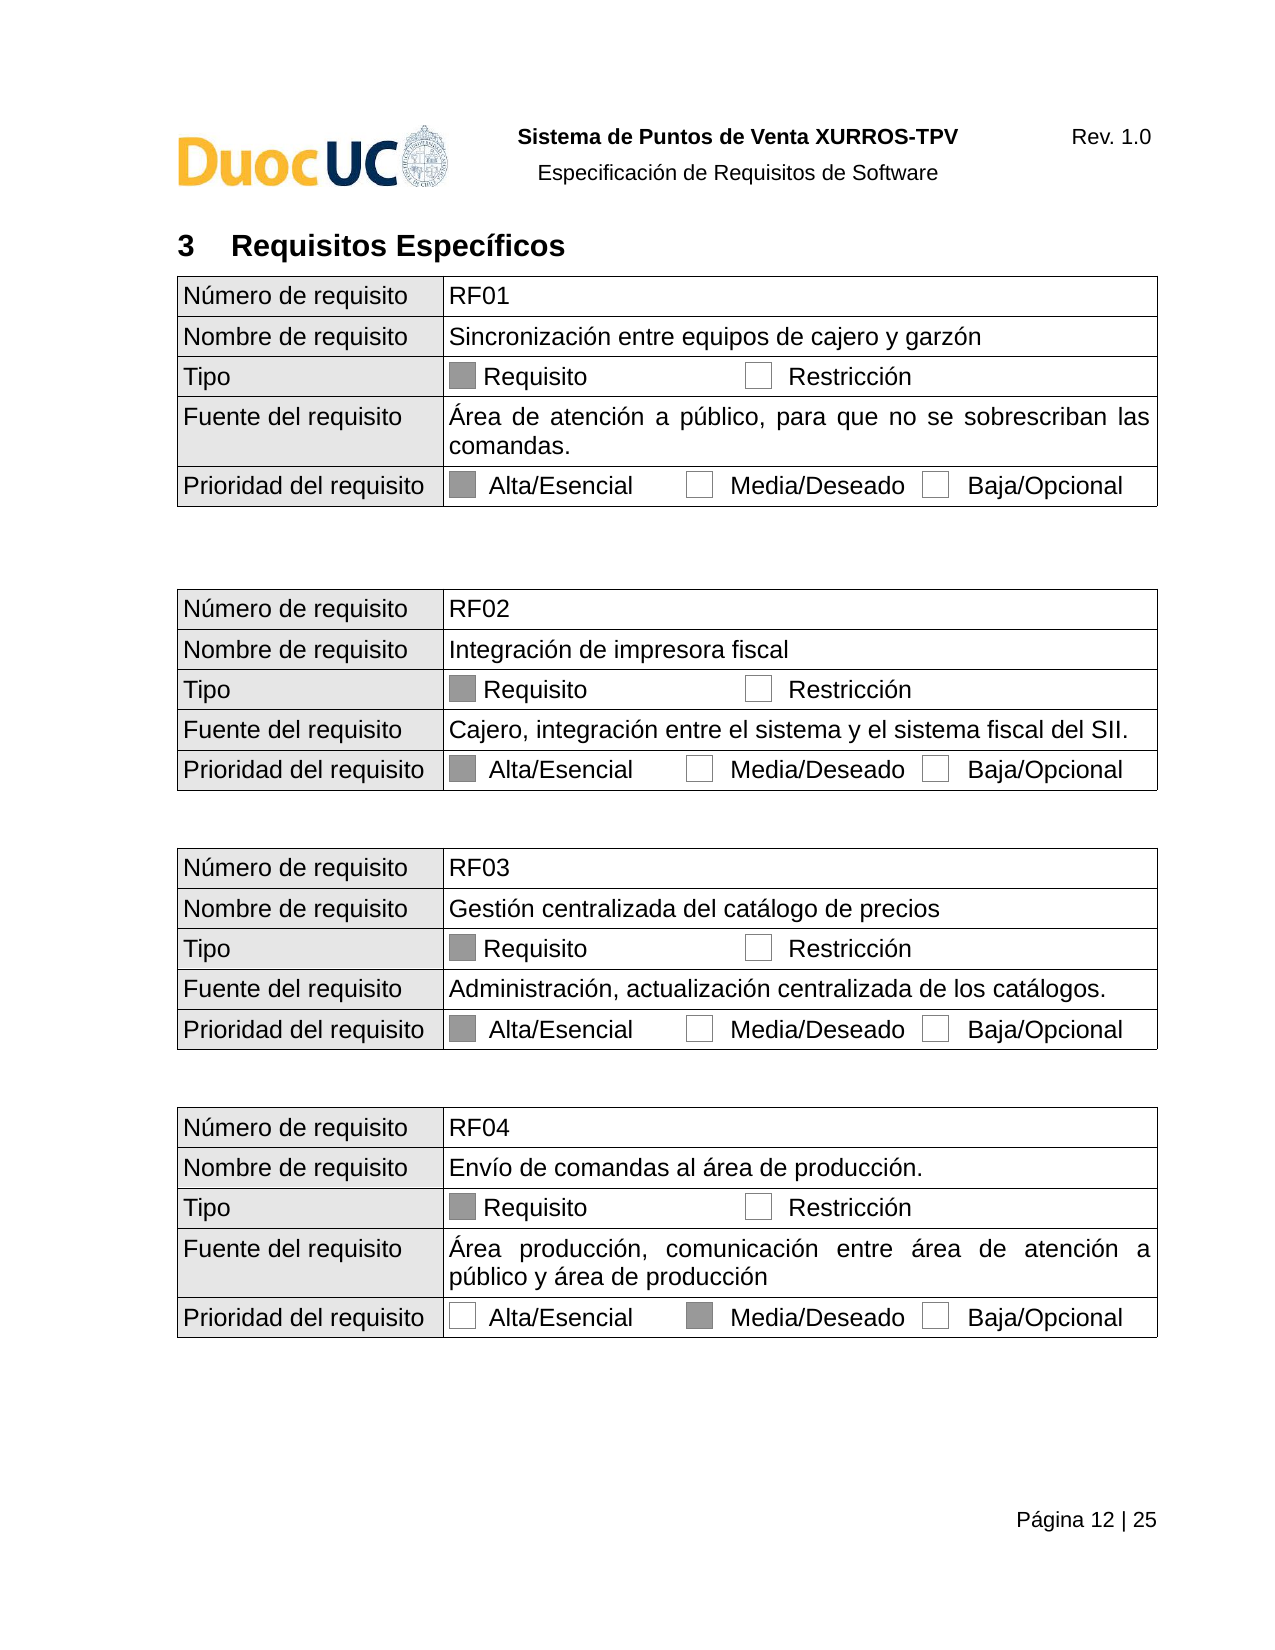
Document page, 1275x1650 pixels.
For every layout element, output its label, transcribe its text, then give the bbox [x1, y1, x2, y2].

table_cell Prioridad del requisito [178, 467, 443, 506]
table_cell Nombre de requisito [178, 317, 443, 356]
table_header RF03 [444, 849, 1157, 888]
table_cell Requisito Restricción [444, 929, 1157, 968]
table_cell Administración, actualización centralizada de los catálogos. [444, 970, 1157, 1009]
table_cell Fuente del requisito [178, 710, 443, 750]
table_header RF01 [444, 277, 1157, 316]
table_cell Fuente del requisito [178, 970, 443, 1009]
table_cell Alta/Esencial Media/Deseado Baja/Opcional [444, 467, 1157, 506]
table_cell Alta/Esencial Media/Deseado Baja/Opcional [444, 1010, 1157, 1049]
table_cell Gestión centralizada del catálogo de precios [444, 889, 1157, 928]
table_header Número de requisito [178, 849, 443, 888]
table_cell Alta/Esencial Media/Deseado Baja/Opcional [444, 751, 1157, 790]
table_cell Tipo [178, 929, 443, 968]
table_header Número de requisito [178, 277, 443, 316]
subtitle Requisitos Específicos [177, 228, 1157, 263]
table_header Número de requisito [178, 590, 443, 629]
table_cell Fuente del requisito [178, 397, 443, 466]
table_cell Área de atención a público, para que no se sobrescriban las comandas. [444, 397, 1157, 466]
table_cell Tipo [178, 1189, 443, 1228]
table_cell Tipo [178, 357, 443, 396]
table_header RF02 [444, 590, 1157, 629]
table_cell Requisito Restricción [444, 670, 1157, 709]
table_cell Requisito Restricción [444, 1189, 1157, 1228]
table_cell Tipo [178, 670, 443, 709]
table_cell Prioridad del requisito [178, 751, 443, 790]
table_cell Prioridad del requisito [178, 1298, 443, 1337]
table_cell Prioridad del requisito [178, 1010, 443, 1049]
table_cell Envío de comandas al área de producción. [444, 1148, 1157, 1187]
table_cell Nombre de requisito [178, 1148, 443, 1187]
table_cell Sincronización entre equipos de cajero y garzón [444, 317, 1157, 356]
table_cell Fuente del requisito [178, 1229, 443, 1297]
table_header RF04 [444, 1108, 1157, 1147]
table_cell Cajero, integración entre el sistema y el sistema fiscal del SII. [444, 710, 1157, 750]
table_cell Nombre de requisito [178, 630, 443, 669]
picture [178, 125, 449, 187]
table_cell Integración de impresora fiscal [444, 630, 1157, 669]
table_cell Nombre de requisito [178, 889, 443, 928]
table_header Número de requisito [178, 1108, 443, 1147]
table_cell Alta/Esencial Media/Deseado Baja/Opcional [444, 1298, 1157, 1337]
table_cell Requisito Restricción [444, 357, 1157, 396]
table_cell Área producción, comunicación entre área de atención a público y área de producción [444, 1229, 1157, 1297]
